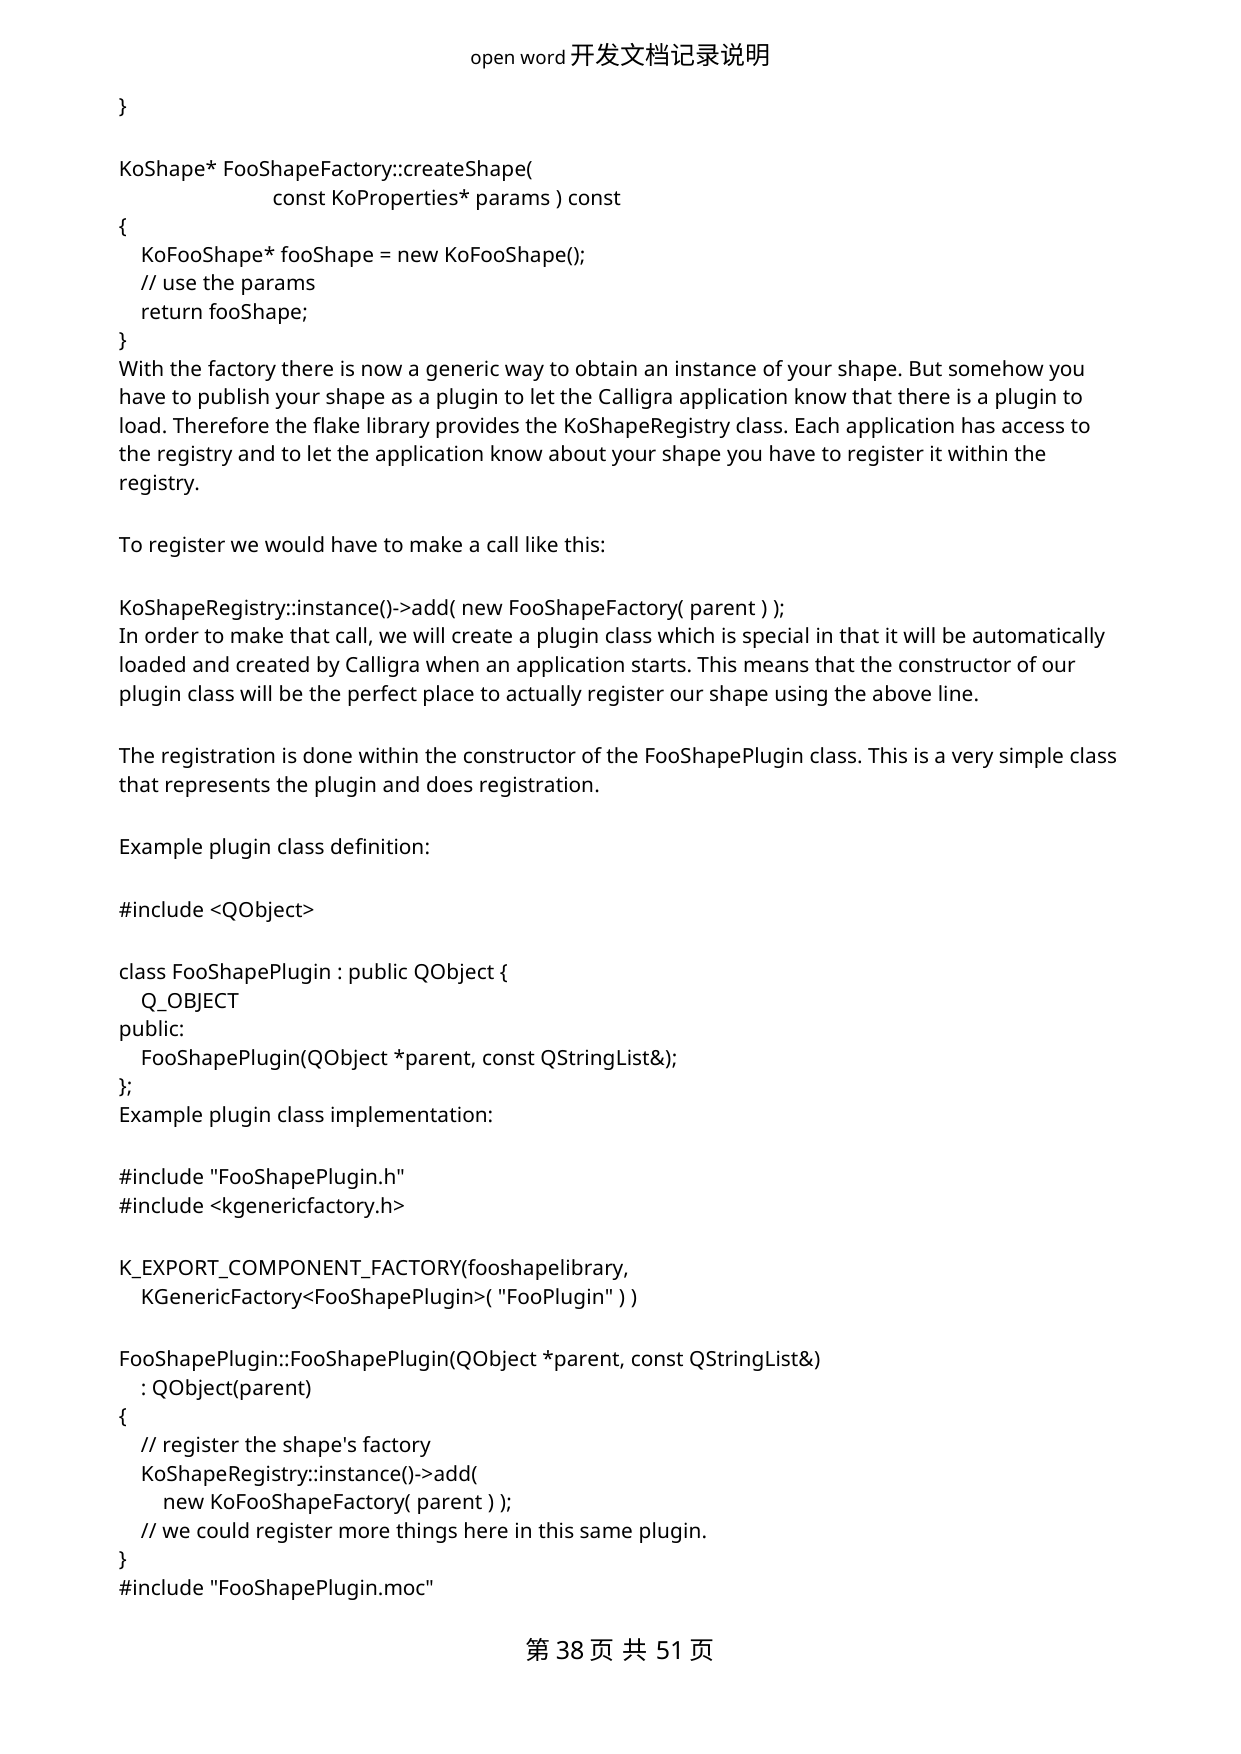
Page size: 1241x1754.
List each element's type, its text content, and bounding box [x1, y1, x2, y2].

text public: [119, 1014, 1121, 1043]
text } [119, 91, 1121, 120]
text KoShapeRegistry::instance()->add( new FooShapeFactory( parent ) ); [119, 593, 1121, 621]
text K_EXPORT_COMPONENT_FACTORY(fooshapelibrary, [119, 1253, 1121, 1282]
text KoFooShape* fooShape = new KoFooShape(); [119, 239, 1121, 268]
text In order to make that call, we will create a plugin class which is special in that it will be automatically loaded and created by Calligra when an application starts. This means that the constructor of our plugin class will be the perfect place to actually register our shape using the above line. [119, 621, 1121, 707]
text // use the params [119, 268, 1121, 297]
text new KoFooShapeFactory( parent ) ); [119, 1487, 1121, 1516]
text KGenericFactory<FooShapePlugin>( "FooPlugin" ) ) [119, 1282, 1121, 1310]
text With the factory there is now a generic way to obtain an instance of your shape. But somehow you have to publish your shape as a plugin to let the Calligra application know that there is a plugin to load. Therefore the flake library provides the KoShapeRegistry class. Each application has access to the registry and to let the application know about your shape you have to register it within the registry. [119, 354, 1121, 496]
text FooShapePlugin(QObject *parent, const QStringList&); [119, 1043, 1121, 1071]
text // we could register more things here in this same plugin. [119, 1516, 1121, 1544]
text #include "FooShapePlugin.moc" [119, 1573, 1121, 1601]
text Example plugin class implementation: [119, 1100, 1121, 1128]
text FooShapePlugin::FooShapePlugin(QObject *parent, const QStringList&) [119, 1344, 1121, 1373]
text KoShapeRegistry::instance()->add( [119, 1458, 1121, 1487]
text #include "FooShapePlugin.h" [119, 1162, 1121, 1191]
text To register we would have to make a call like this: [119, 530, 1121, 559]
text return fooShape; [119, 297, 1121, 325]
text }; [119, 1071, 1121, 1100]
text #include <QObject> [119, 894, 1121, 923]
text class FooShapePlugin : public QObject { [119, 957, 1121, 986]
text Q_OBJECT [119, 986, 1121, 1014]
text } [119, 1544, 1121, 1573]
text : QObject(parent) [119, 1373, 1121, 1401]
text The registration is done within the constructor of the FooShapePlugin class. This is a very simple class that represents the plugin and does registration. [119, 741, 1121, 798]
text // register the shape's factory [119, 1430, 1121, 1458]
text KoShape* FooShapeFactory::createShape( [119, 154, 1121, 182]
text } [119, 325, 1121, 354]
text Example plugin class definition: [119, 832, 1121, 861]
text { [119, 1401, 1121, 1430]
text const KoProperties* params ) const [119, 182, 1121, 211]
text { [119, 211, 1121, 239]
text #include <kgenericfactory.h> [119, 1191, 1121, 1219]
